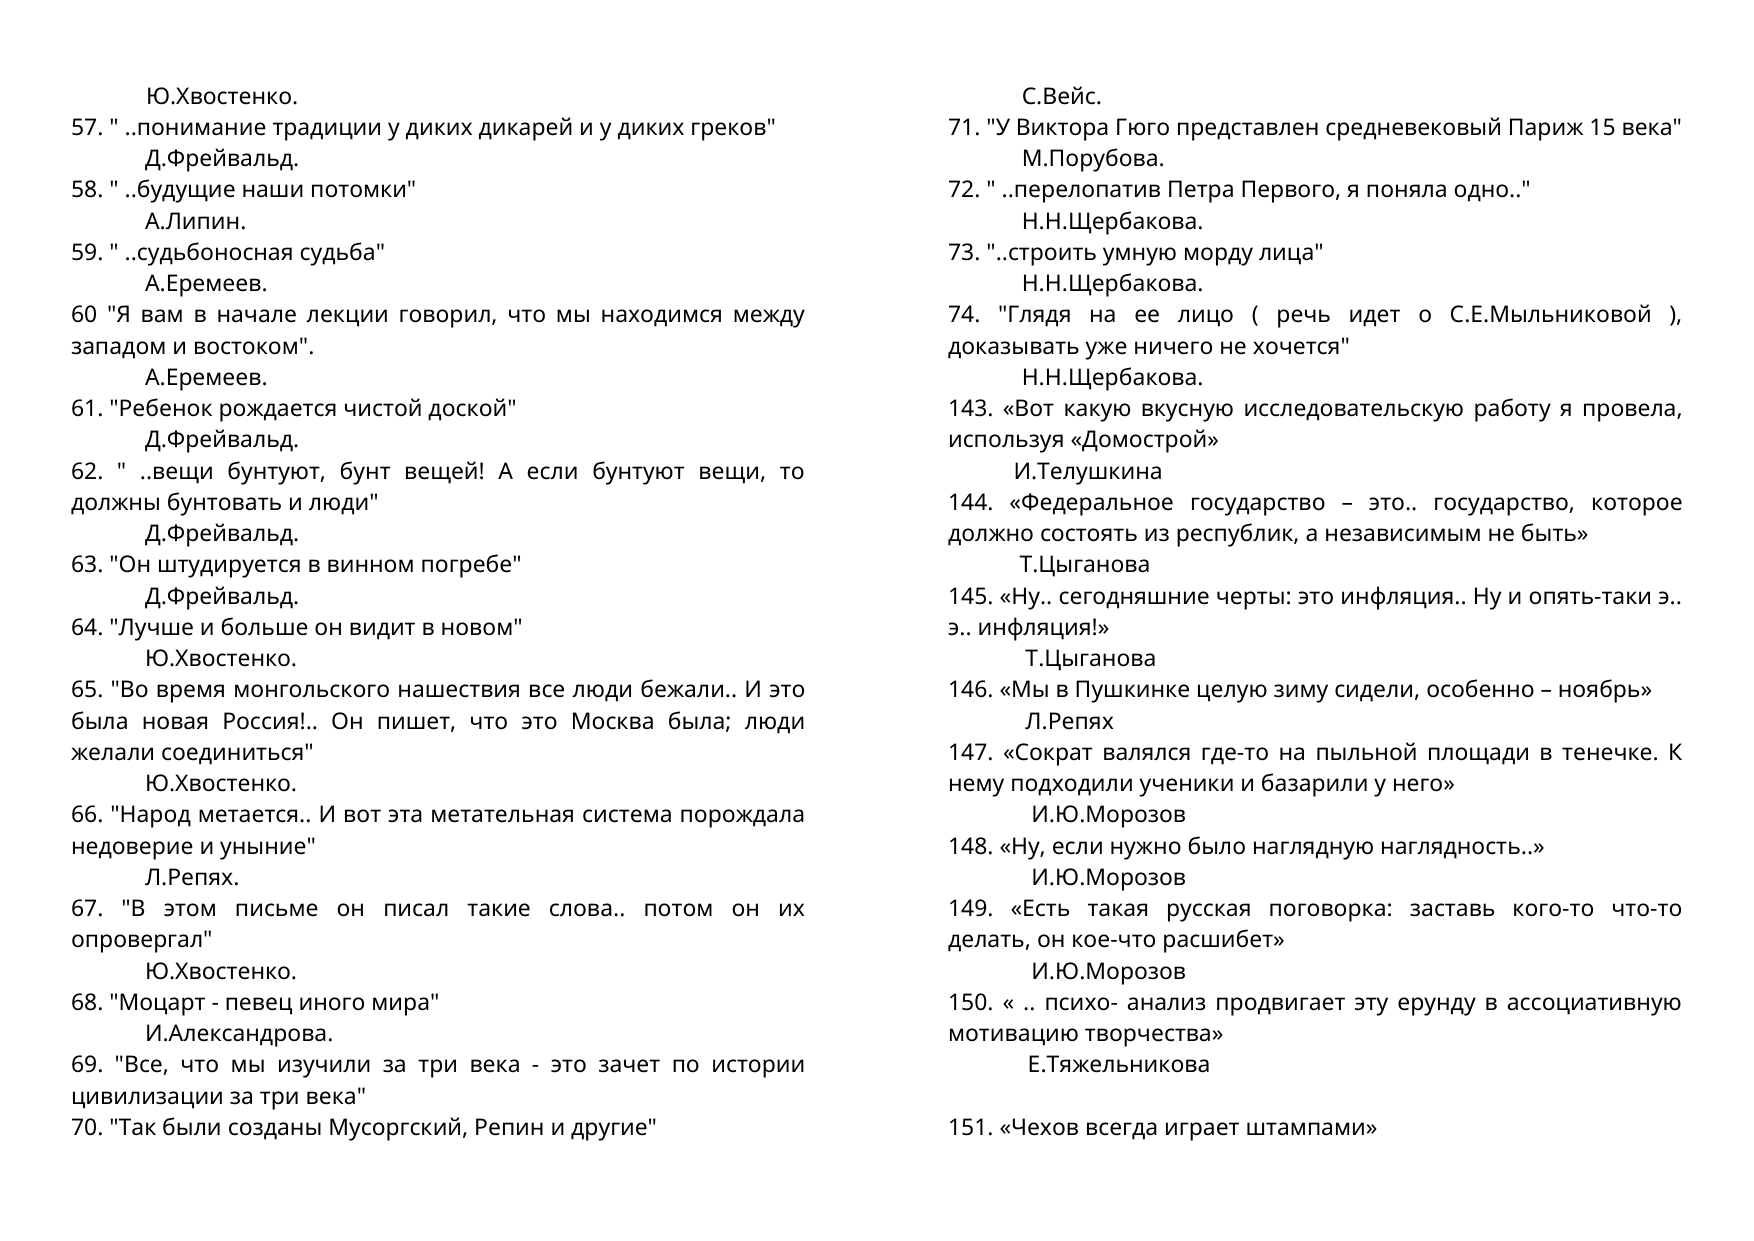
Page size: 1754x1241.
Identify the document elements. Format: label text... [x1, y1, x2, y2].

text 65. "Во время монгольского нашествия все люди бежали.. И это была новая Россия!.. Он пишет, что это Москва была; люди желали соединиться" [71, 673, 806, 767]
text 67. "В этом письме он писал такие слова.. потом он их опровергал" [71, 892, 806, 955]
text Д.Фрейвальд. [71, 580, 806, 611]
text 57. " ..понимание традиции у диких дикарей и у диких греков" [71, 111, 806, 142]
text Ю.Хвостенко. [71, 767, 806, 798]
text 59. " ..судьбоносная судьба" [71, 236, 806, 267]
text 62. " ..вещи бунтуют, бунт вещей! А если бунтуют вещи, то должны бунтовать и люди" [71, 455, 806, 517]
text Н.Н.Щербакова. [948, 267, 1683, 298]
text Ю.Хвостенко. [71, 642, 806, 673]
text А.Еремеев. [71, 361, 806, 392]
text Д.Фрейвальд. [71, 423, 806, 455]
text 143. «Вот какую вкусную исследовательскую работу я провела, используя «Домострой» [948, 392, 1683, 455]
text Е.Тяжельникова [948, 1048, 1683, 1080]
text 61. "Ребенок рождается чистой доской" [71, 392, 806, 423]
text И.Ю.Морозов [948, 955, 1683, 986]
text Д.Фрейвальд. [71, 142, 806, 173]
text 69. "Все, что мы изучили за три века - это зачет по истории цивилизации за три века" [71, 1048, 806, 1111]
text 149. «Есть такая русская поговорка: заставь кого-то что-то делать, он кое-что расшибет» [948, 892, 1683, 955]
text 73. "..строить умную морду лица" [948, 236, 1683, 267]
text Л.Репях. [71, 861, 806, 892]
text 146. «Мы в Пушкинке целую зиму сидели, особенно – ноябрь» [948, 673, 1683, 705]
text 145. «Ну.. сегодняшние черты: это инфляция.. Ну и опять-таки э.. э.. инфляция!» [948, 580, 1683, 642]
text Т.Цыганова [948, 642, 1683, 673]
text 151. «Чехов всегда играет штампами» [948, 1111, 1683, 1142]
text 148. «Ну, если нужно было наглядную наглядность..» [948, 830, 1683, 861]
text М.Порубова. [948, 142, 1683, 173]
text 144. «Федеральное государство – это.. государство, которое должно состоять из республик, а независимым не быть» [948, 486, 1683, 548]
text И.Александрова. [71, 1017, 806, 1048]
list Ю.Хвостенко. [108, 80, 806, 111]
text 64. "Лучше и больше он видит в новом" [71, 611, 806, 642]
text Н.Н.Щербакова. [948, 205, 1683, 236]
text И.Телушкина [948, 455, 1683, 486]
text 58. " ..будущие наши потомки" [71, 173, 806, 205]
text Ю.Хвостенко. [71, 955, 806, 986]
text 70. "Так были созданы Мусоргский, Репин и другие" [71, 1111, 806, 1142]
text 71. "У Виктора Гюго представлен средневековый Париж 15 века" [948, 111, 1683, 142]
text И.Ю.Морозов [948, 798, 1683, 830]
text С.Вейс. [948, 80, 1683, 111]
text 63. "Он штудируется в винном погребе" [71, 548, 806, 580]
text 74. "Глядя на ее лицо ( речь идет о С.Е.Мыльниковой ), доказывать уже ничего не хочется" [948, 298, 1683, 361]
text 72. " ..перелопатив Петра Первого, я поняла одно.." [948, 173, 1683, 205]
text Н.Н.Щербакова. [948, 361, 1683, 392]
text 60 "Я вам в начале лекции говорил, что мы находимся между западом и востоком". [71, 298, 806, 361]
text 68. "Моцарт - певец иного мира" [71, 986, 806, 1017]
text Л.Репях [948, 705, 1683, 736]
text А.Липин. [71, 205, 806, 236]
text А.Еремеев. [71, 267, 806, 298]
text 66. "Народ метается.. И вот эта метательная система порождала недоверие и уныние" [71, 798, 806, 861]
text И.Ю.Морозов [948, 861, 1683, 892]
text Т.Цыганова [948, 548, 1683, 580]
text Д.Фрейвальд. [71, 517, 806, 548]
text 147. «Сократ валялся где-то на пыльной площади в тенечке. К нему подходили ученики и базарили у него» [948, 736, 1683, 798]
text 150. « .. психо- анализ продвигает эту ерунду в ассоциативную мотивацию творчества» [948, 986, 1683, 1048]
